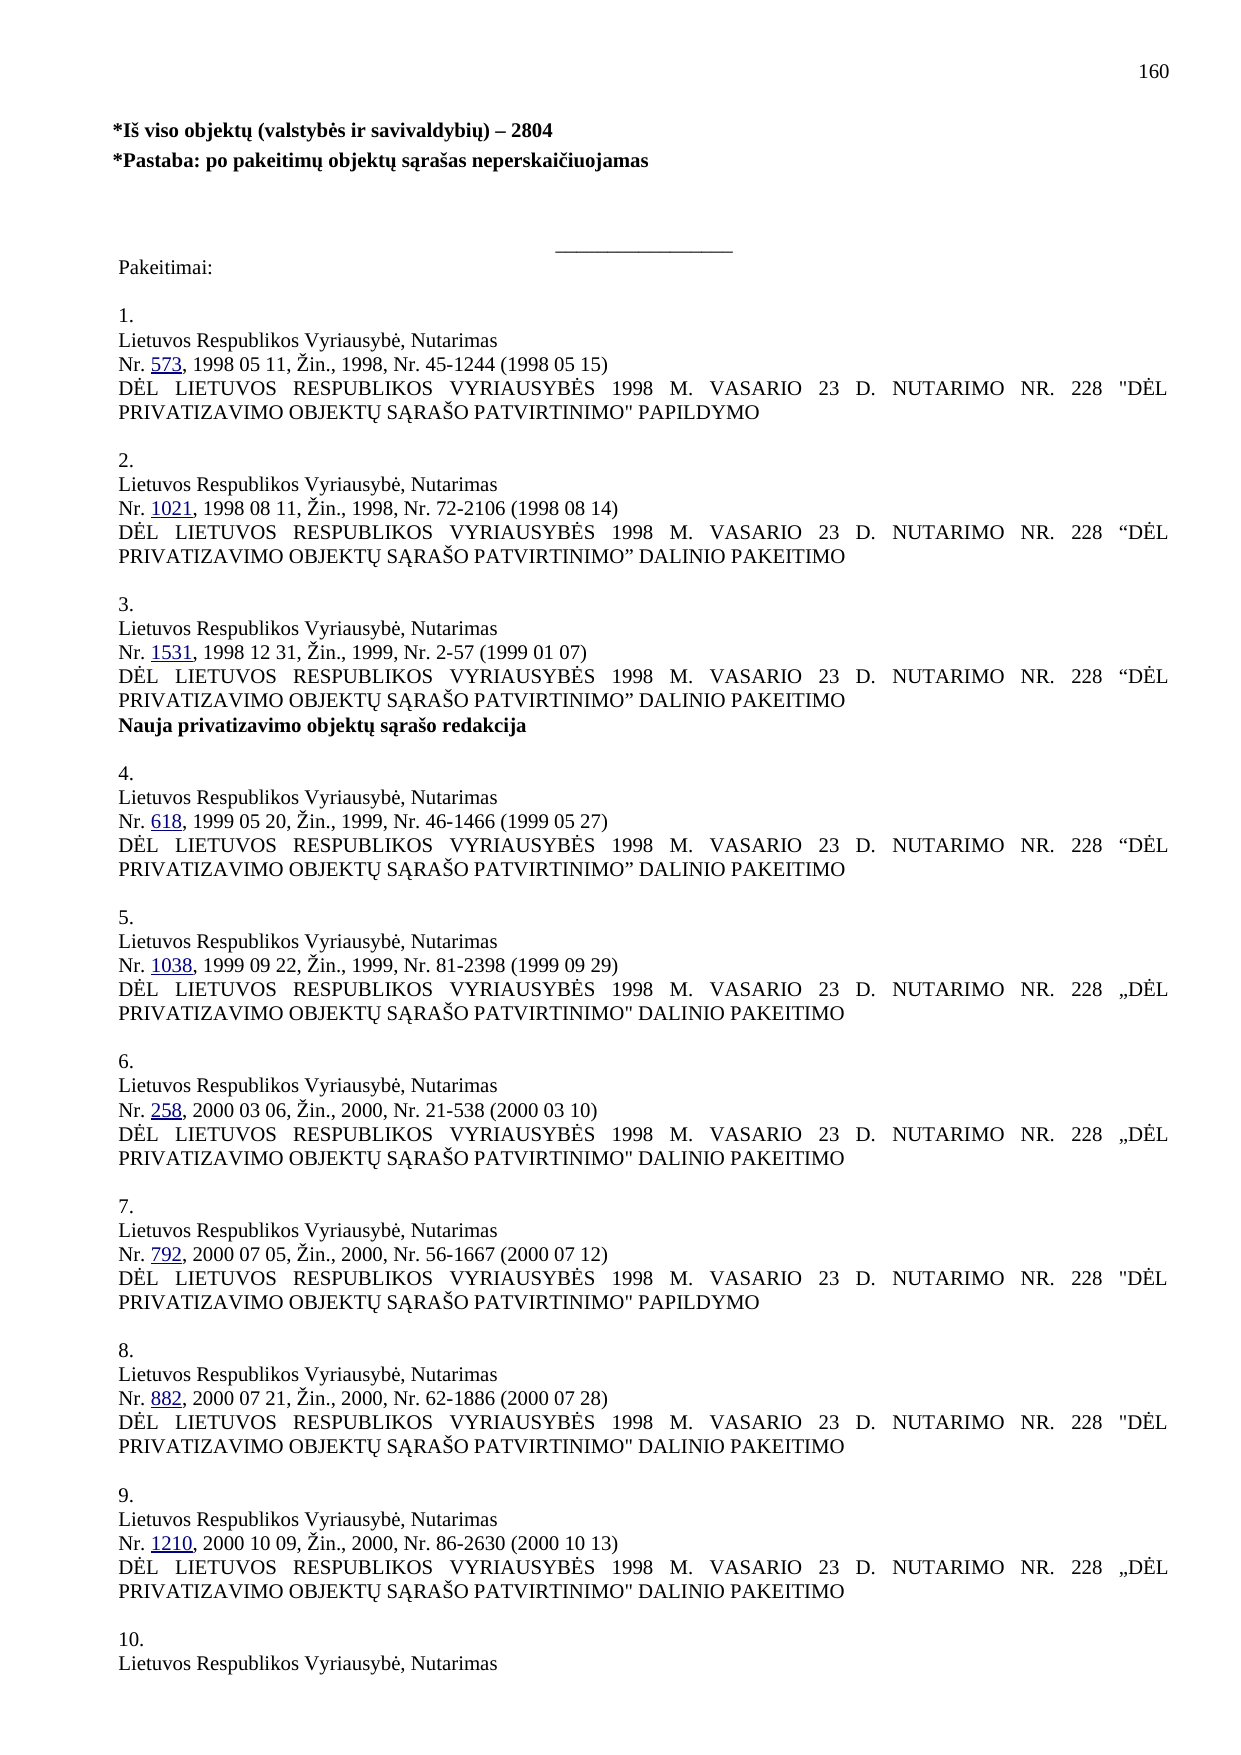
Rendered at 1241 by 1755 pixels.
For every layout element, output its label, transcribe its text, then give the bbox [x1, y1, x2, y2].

text Nr. 882, 2000 07 21, Žin., 2000, Nr. 62-1886 (2000 07 28) [118, 1386, 1169, 1410]
text DĖL LIETUVOS RESPUBLIKOS VYRIAUSYBĖS 1998 M. VASARIO 23 D. NUTARIMO NR. 228 “DĖL PRIVATIZAVIMO OBJEKTŲ SĄRAŠO PATVIRTINIMO” DALINIO PAKEITIMO [118, 664, 1169, 712]
table_header *Iš viso objektų (valstybės ir savivaldybių) – 2804 [101, 118, 1240, 148]
text Nr. 258, 2000 03 06, Žin., 2000, Nr. 21-538 (2000 03 10) [118, 1097, 1169, 1122]
text _________________ [118, 231, 1169, 255]
text DĖL LIETUVOS RESPUBLIKOS VYRIAUSYBĖS 1998 M. VASARIO 23 D. NUTARIMO NR. 228 "DĖL PRIVATIZAVIMO OBJEKTŲ SĄRAŠO PATVIRTINIMO" PAPILDYMO [118, 376, 1169, 424]
text 10. [118, 1627, 1169, 1651]
text 5. [118, 905, 1169, 929]
text Lietuvos Respublikos Vyriausybė, Nutarimas [118, 327, 1169, 352]
text Nr. 1531, 1998 12 31, Žin., 1999, Nr. 2-57 (1999 01 07) [118, 640, 1169, 664]
text Nr. 1021, 1998 08 11, Žin., 1998, Nr. 72-2106 (1998 08 14) [118, 496, 1169, 520]
text Lietuvos Respublikos Vyriausybė, Nutarimas [118, 472, 1169, 496]
text Lietuvos Respublikos Vyriausybė, Nutarimas [118, 616, 1169, 640]
text DĖL LIETUVOS RESPUBLIKOS VYRIAUSYBĖS 1998 M. VASARIO 23 D. NUTARIMO NR. 228 “DĖL PRIVATIZAVIMO OBJEKTŲ SĄRAŠO PATVIRTINIMO” DALINIO PAKEITIMO [118, 833, 1169, 881]
text DĖL LIETUVOS RESPUBLIKOS VYRIAUSYBĖS 1998 M. VASARIO 23 D. NUTARIMO NR. 228 "DĖL PRIVATIZAVIMO OBJEKTŲ SĄRAŠO PATVIRTINIMO" DALINIO PAKEITIMO [118, 1410, 1169, 1458]
text 6. [118, 1049, 1169, 1073]
text Lietuvos Respublikos Vyriausybė, Nutarimas [118, 1507, 1169, 1531]
text 4. [118, 761, 1169, 785]
text 1. [118, 303, 1169, 327]
text Nr. 1210, 2000 10 09, Žin., 2000, Nr. 86-2630 (2000 10 13) [118, 1531, 1169, 1555]
text Lietuvos Respublikos Vyriausybė, Nutarimas [118, 1362, 1169, 1386]
text DĖL LIETUVOS RESPUBLIKOS VYRIAUSYBĖS 1998 M. VASARIO 23 D. NUTARIMO NR. 228 "DĖL PRIVATIZAVIMO OBJEKTŲ SĄRAŠO PATVIRTINIMO" PAPILDYMO [118, 1266, 1169, 1314]
text 2. [118, 448, 1169, 472]
table_cell *Pastaba: po pakeitimų objektų sąrašas neperskaičiuojamas [101, 148, 1240, 177]
text 7. [118, 1194, 1169, 1218]
text DĖL LIETUVOS RESPUBLIKOS VYRIAUSYBĖS 1998 M. VASARIO 23 D. NUTARIMO NR. 228 „DĖL PRIVATIZAVIMO OBJEKTŲ SĄRAŠO PATVIRTINIMO" DALINIO PAKEITIMO [118, 977, 1169, 1025]
text Lietuvos Respublikos Vyriausybė, Nutarimas [118, 1218, 1169, 1242]
text Nauja privatizavimo objektų sąrašo redakcija [118, 712, 1169, 737]
text Nr. 573, 1998 05 11, Žin., 1998, Nr. 45-1244 (1998 05 15) [118, 352, 1169, 376]
text Lietuvos Respublikos Vyriausybė, Nutarimas [118, 1651, 1169, 1675]
text Lietuvos Respublikos Vyriausybė, Nutarimas [118, 1073, 1169, 1097]
text 3. [118, 592, 1169, 616]
text Pakeitimai: [118, 255, 1169, 279]
text 9. [118, 1482, 1169, 1507]
text 8. [118, 1338, 1169, 1362]
text Nr. 792, 2000 07 05, Žin., 2000, Nr. 56-1667 (2000 07 12) [118, 1242, 1169, 1266]
text Nr. 618, 1999 05 20, Žin., 1999, Nr. 46-1466 (1999 05 27) [118, 809, 1169, 833]
text Lietuvos Respublikos Vyriausybė, Nutarimas [118, 929, 1169, 953]
text DĖL LIETUVOS RESPUBLIKOS VYRIAUSYBĖS 1998 M. VASARIO 23 D. NUTARIMO NR. 228 „DĖL PRIVATIZAVIMO OBJEKTŲ SĄRAŠO PATVIRTINIMO" DALINIO PAKEITIMO [118, 1555, 1169, 1603]
text DĖL LIETUVOS RESPUBLIKOS VYRIAUSYBĖS 1998 M. VASARIO 23 D. NUTARIMO NR. 228 „DĖL PRIVATIZAVIMO OBJEKTŲ SĄRAŠO PATVIRTINIMO" DALINIO PAKEITIMO [118, 1122, 1169, 1170]
text Nr. 1038, 1999 09 22, Žin., 1999, Nr. 81-2398 (1999 09 29) [118, 953, 1169, 977]
table_cell [101, 178, 1240, 207]
text DĖL LIETUVOS RESPUBLIKOS VYRIAUSYBĖS 1998 M. VASARIO 23 D. NUTARIMO NR. 228 “DĖL PRIVATIZAVIMO OBJEKTŲ SĄRAŠO PATVIRTINIMO” DALINIO PAKEITIMO [118, 520, 1169, 568]
text Lietuvos Respublikos Vyriausybė, Nutarimas [118, 785, 1169, 809]
